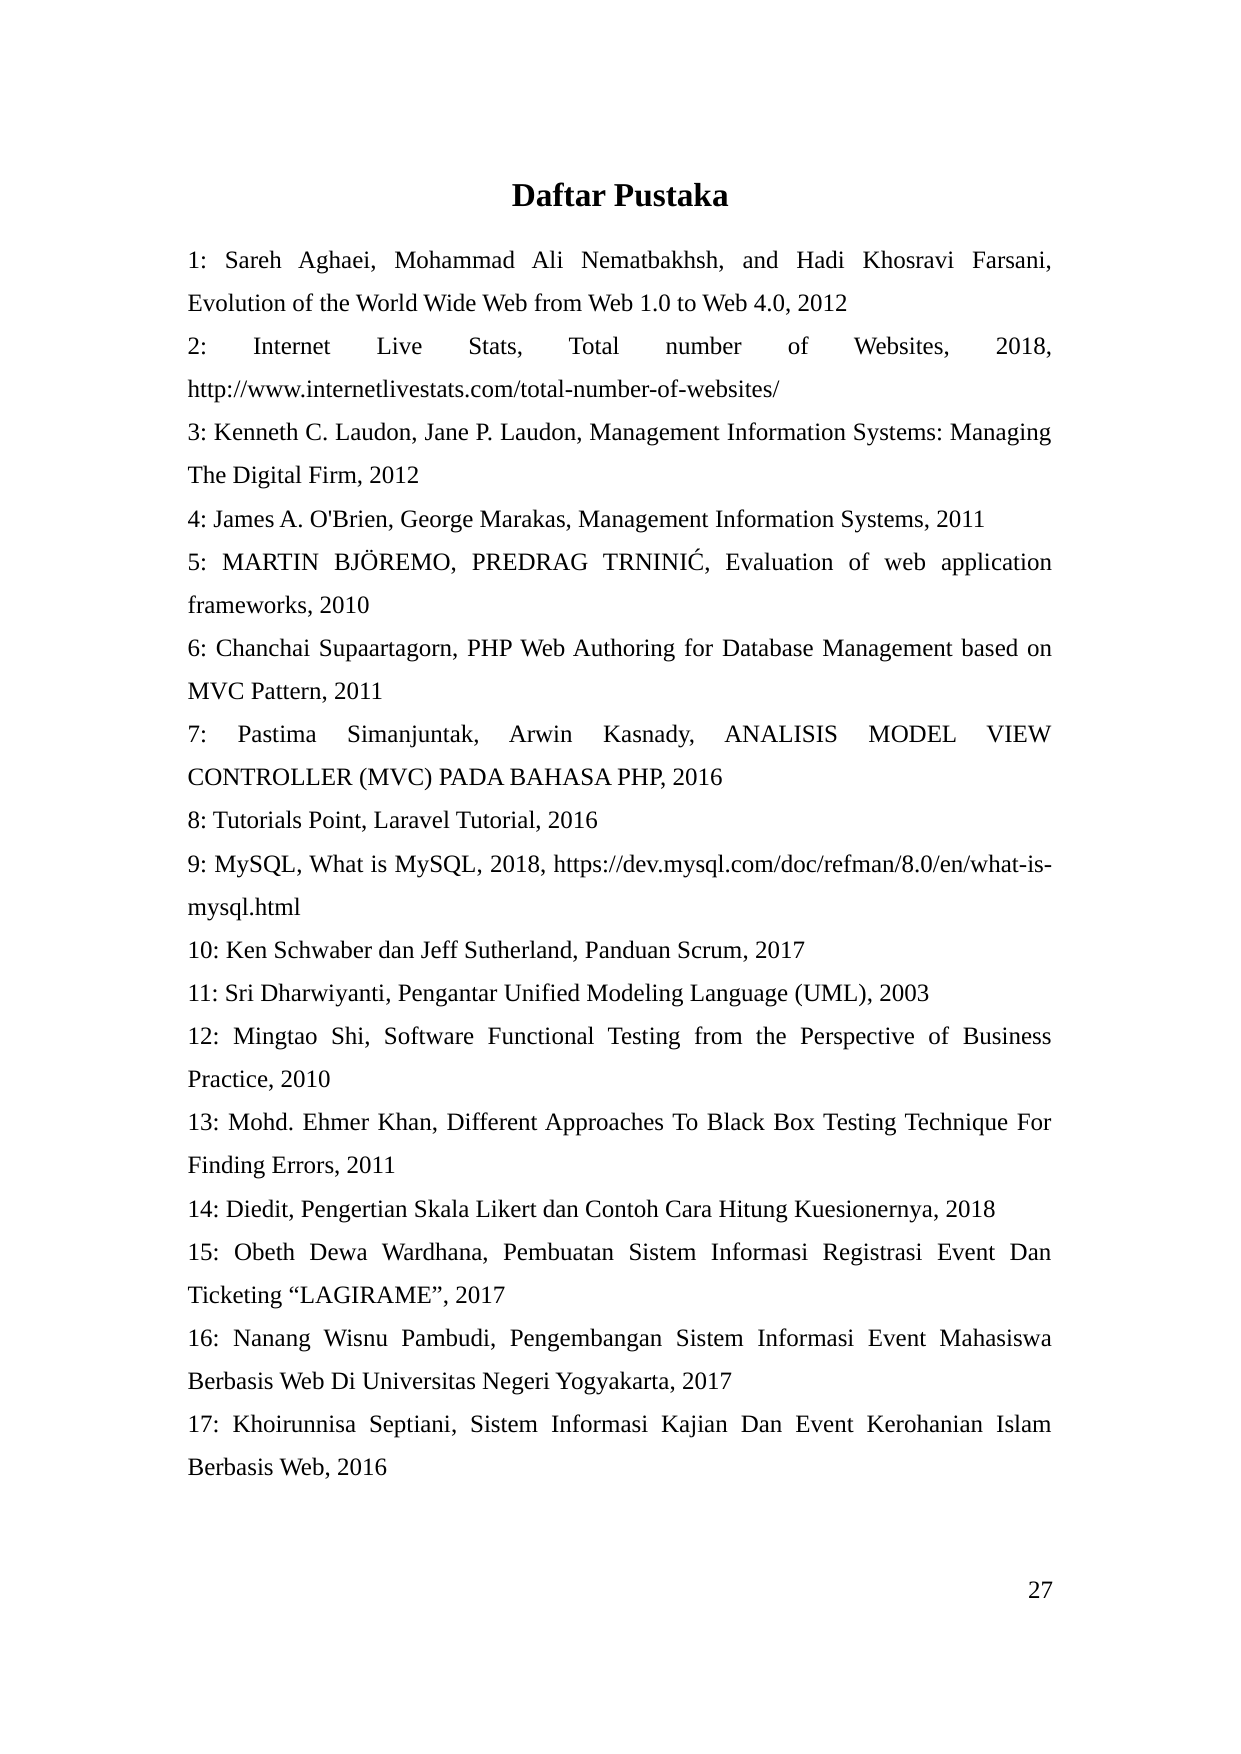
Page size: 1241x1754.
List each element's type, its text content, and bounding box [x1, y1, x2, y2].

text 16: Nanang Wisnu Pambudi, Pengembangan Sistem Informasi Event Mahasiswa Berbasis Web Di Universitas Negeri Yogyakarta, 2017 [187, 1323, 1053, 1395]
text 4: James A. O'Brien, George Marakas, Management Information Systems, 2011 [187, 504, 1053, 532]
text 7: Pastima Simanjuntak, Arwin Kasnady, ANALISIS MODEL VIEW CONTROLLER (MVC) PADA BAHASA PHP, 2016 [187, 719, 1053, 791]
text 2: Internet Live Stats, Total number of Websites, 2018, http://www.internetlivestats.com/total-number-of-websites/ [187, 331, 1053, 403]
subtitle Daftar Pustaka [187, 175, 1053, 213]
text 12: Mingtao Shi, Software Functional Testing from the Perspective of Business Practice, 2010 [187, 1021, 1053, 1093]
text 3: Kenneth C. Laudon, Jane P. Laudon, Management Information Systems: Managing The Digital Firm, 2012 [187, 417, 1053, 489]
text 17: Khoirunnisa Septiani, Sistem Informasi Kajian Dan Event Kerohanian Islam Berbasis Web, 2016 [187, 1409, 1053, 1481]
text 15: Obeth Dewa Wardhana, Pembuatan Sistem Informasi Registrasi Event Dan Ticketing “LAGIRAME”, 2017 [187, 1237, 1053, 1309]
text 1: Sareh Aghaei, Mohammad Ali Nematbakhsh, and Hadi Khosravi Farsani, Evolution of the World Wide Web from Web 1.0 to Web 4.0, 2012 [187, 245, 1053, 317]
text 13: Mohd. Ehmer Khan, Different Approaches To Black Box Testing Technique For Finding Errors, 2011 [187, 1107, 1053, 1179]
text 11: Sri Dharwiyanti, Pengantar Unified Modeling Language (UML), 2003 [187, 978, 1053, 1007]
text 10: Ken Schwaber dan Jeff Sutherland, Panduan Scrum, 2017 [187, 935, 1053, 964]
text 6: Chanchai Supaartagorn, PHP Web Authoring for Database Management based on MVC Pattern, 2011 [187, 633, 1053, 705]
text 5: MARTIN BJÖREMO, PREDRAG TRNINIĆ, Evaluation of web application frameworks, 2010 [187, 547, 1053, 619]
text 14: Diedit, Pengertian Skala Likert dan Contoh Cara Hitung Kuesionernya, 2018 [187, 1194, 1053, 1222]
text 8: Tutorials Point, Laravel Tutorial, 2016 [187, 806, 1053, 834]
text 9: MySQL, What is MySQL, 2018, https://dev.mysql.com/doc/refman/8.0/en/what-is-mysql.html [187, 849, 1053, 921]
